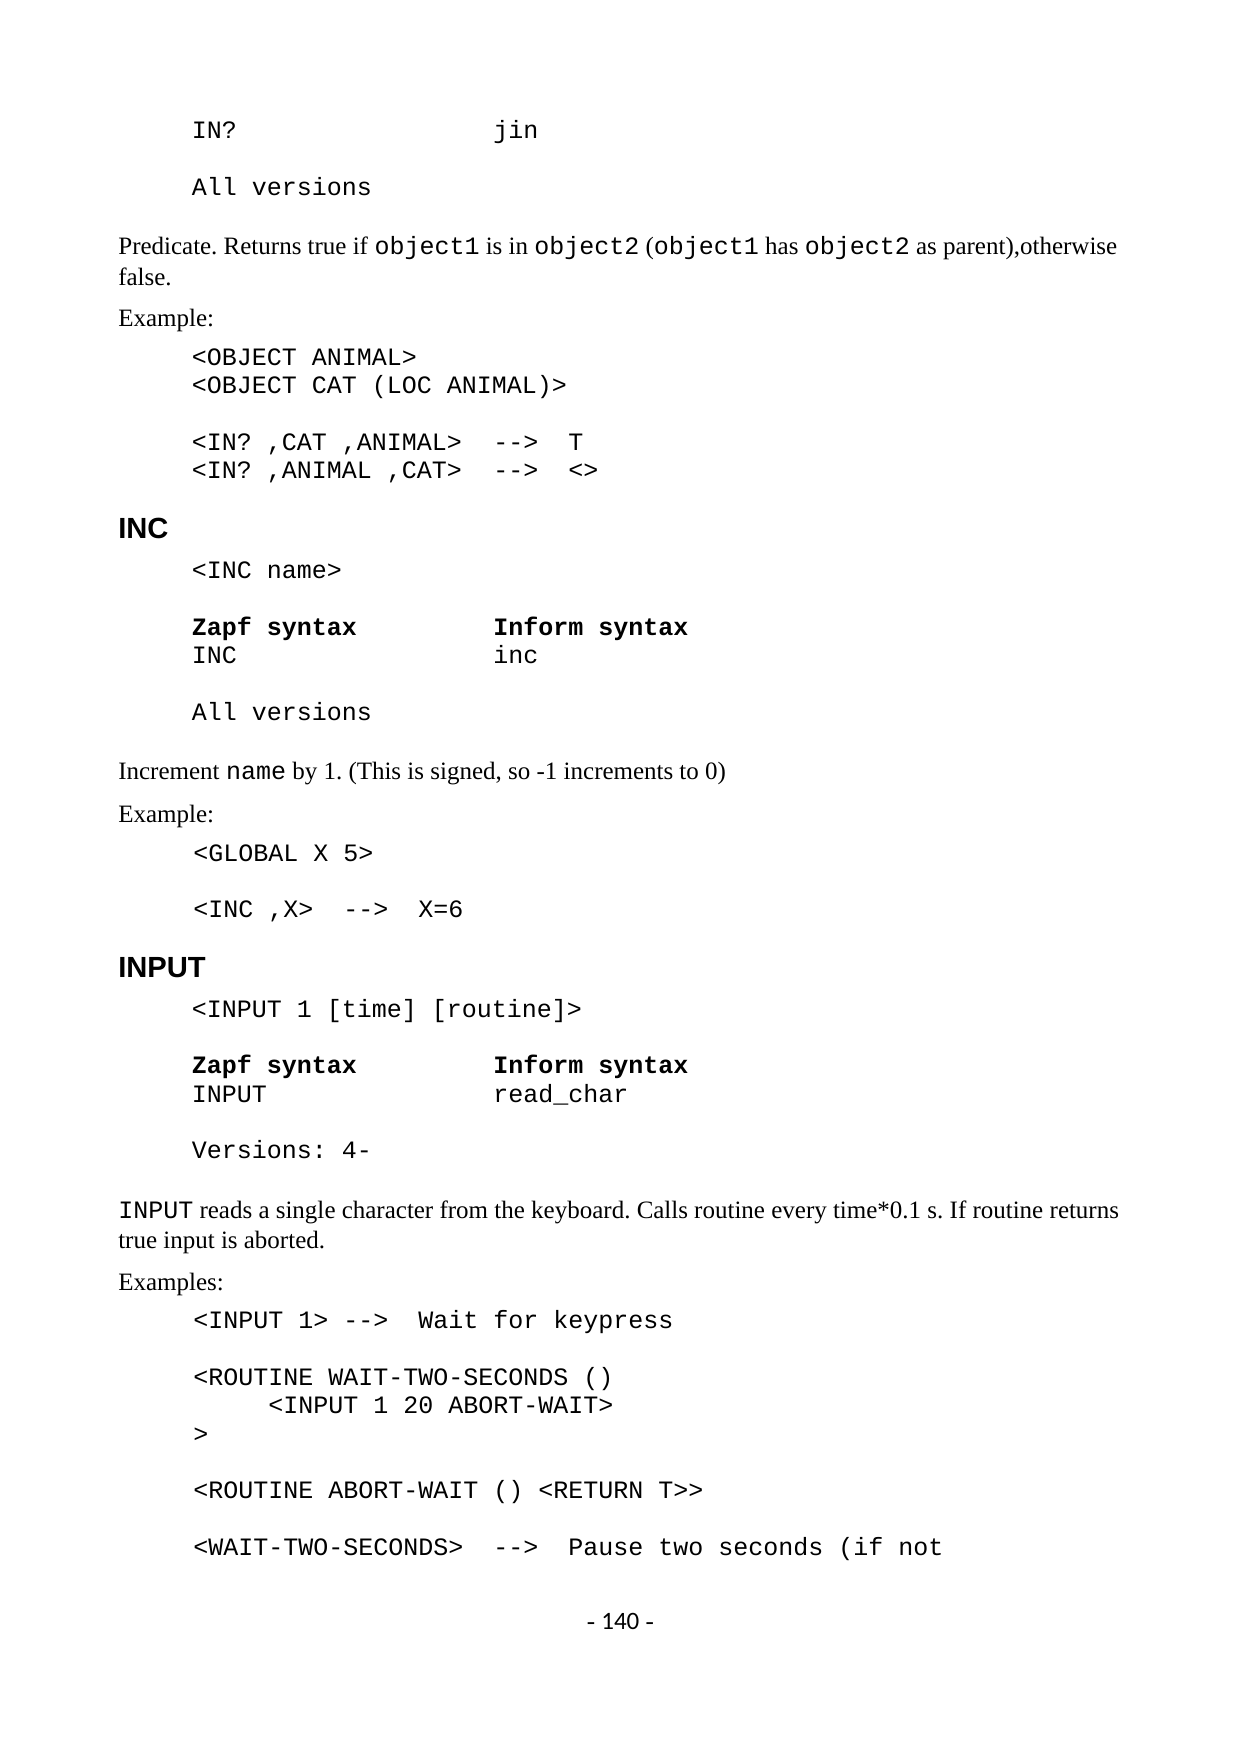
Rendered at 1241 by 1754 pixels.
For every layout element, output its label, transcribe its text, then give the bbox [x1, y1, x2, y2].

text Predicate. Returns true if object1 is in object2 (object1 has object2 as parent),otherwise false. [118, 231, 1122, 291]
subtitle INC [43, 511, 1122, 545]
text Examples: [118, 1267, 1122, 1296]
text INPUT reads a single character from the keyboard. Calls routine every time*0.1 s. If routine returns true input is aborted. [118, 1195, 1122, 1254]
text Zapf syntax Inform syntax [192, 614, 1122, 642]
text <OBJECT ANIMAL> <OBJECT CAT (LOC ANIMAL)> <IN? ,CAT ,ANIMAL> --> T <IN? ,ANIMAL ,CAT> --> <> [192, 345, 1122, 486]
text INPUT read_char [192, 1081, 1122, 1110]
text IN? jin [192, 118, 1122, 146]
text Example: [118, 303, 1122, 332]
text Versions: 4- [192, 1138, 1122, 1166]
text All versions [192, 175, 1122, 203]
text <INPUT 1> --> Wait for keypress <ROUTINE WAIT-TWO-SECONDS () <INPUT 1 20 ABORT-WAIT> > <ROUTINE ABORT-WAIT () <RETURN T>> <WAIT-TWO-SECONDS> --> Pause two seconds (if not [118, 1308, 1122, 1563]
text Example: [118, 799, 1122, 828]
text Zapf syntax Inform syntax [192, 1053, 1122, 1081]
text Increment name by 1. (This is signed, so -1 increments to 0) [118, 756, 1122, 787]
subtitle INPUT [43, 950, 1122, 984]
text INC inc [192, 642, 1122, 671]
text <INC name> [192, 557, 1122, 586]
text <GLOBAL X 5> <INC ,X> --> X=6 [118, 840, 1122, 925]
text <INPUT 1 [time] [routine]> [192, 996, 1122, 1025]
text All versions [192, 699, 1122, 727]
